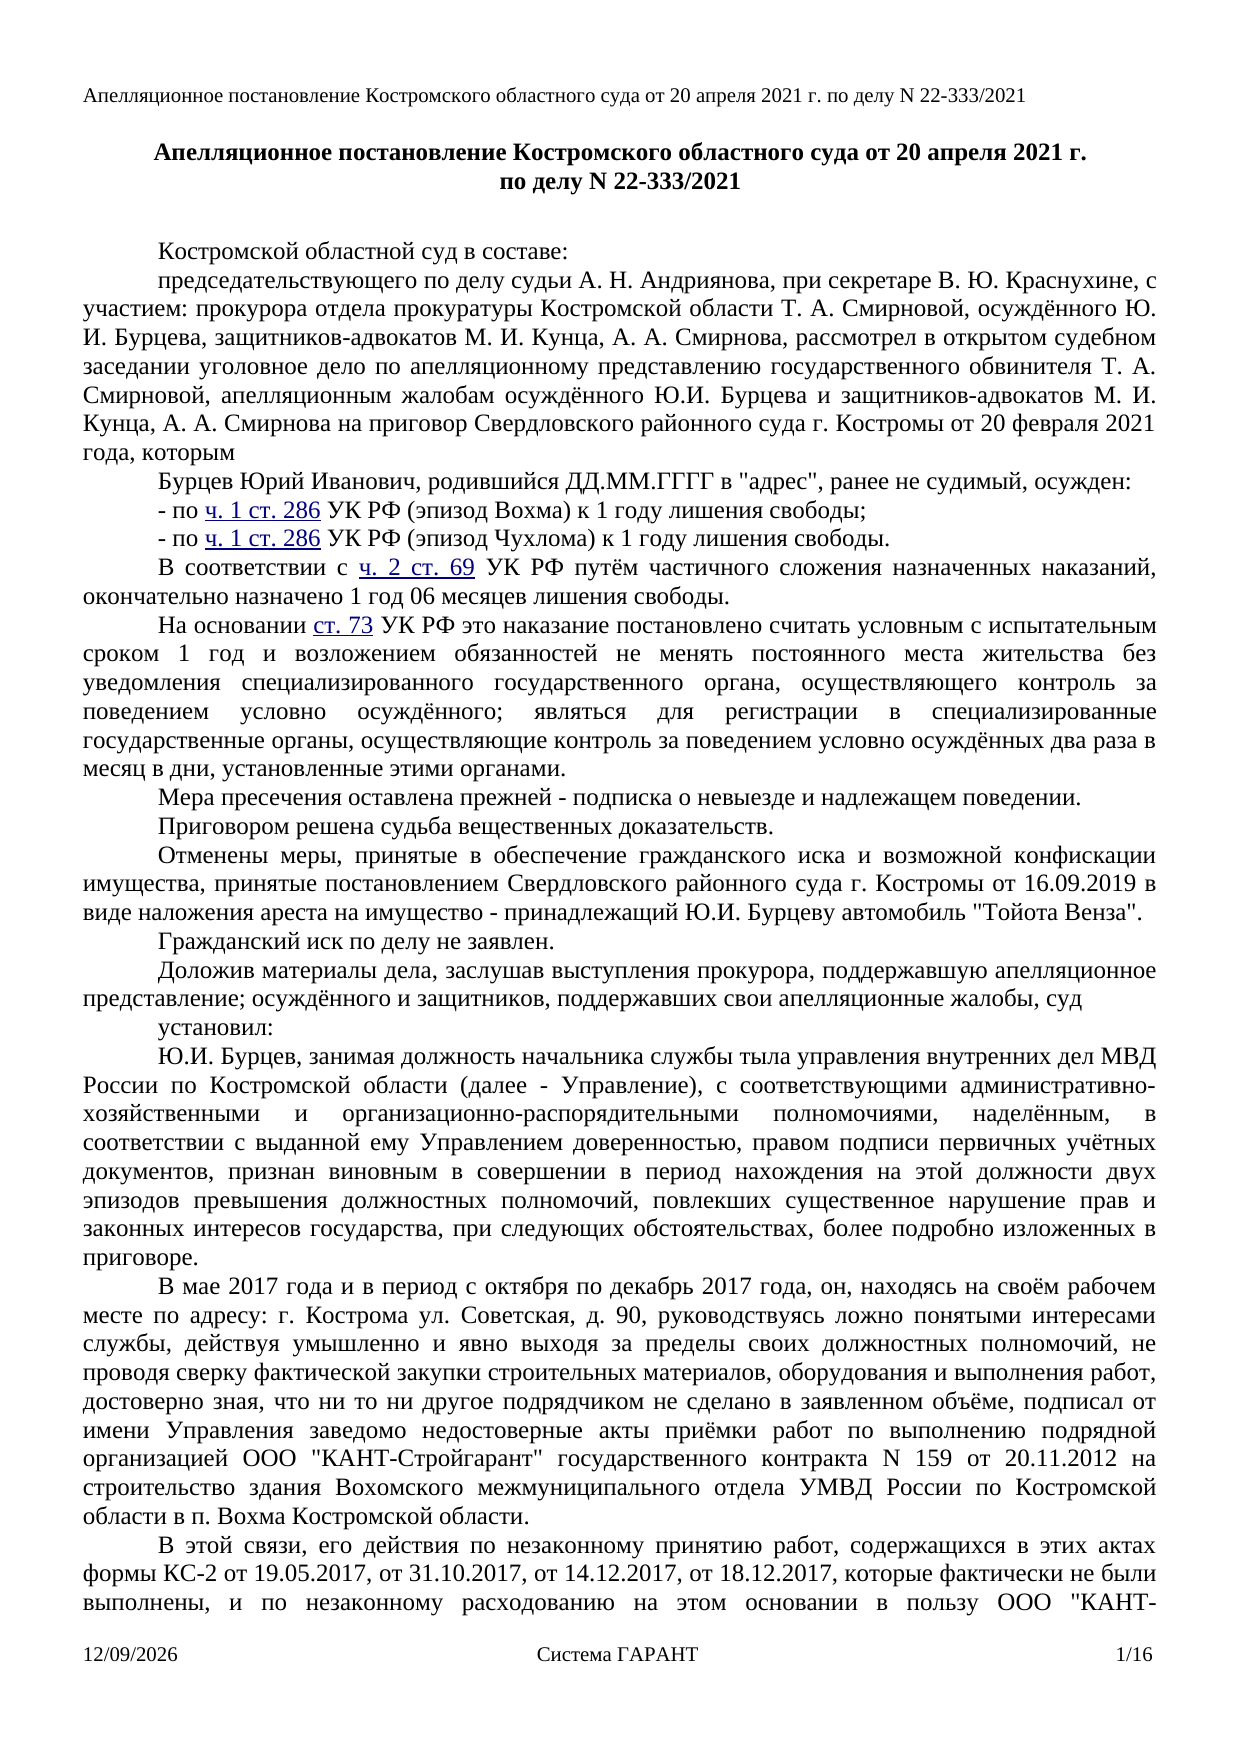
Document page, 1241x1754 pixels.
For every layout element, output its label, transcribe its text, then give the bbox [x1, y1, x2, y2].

subtitle Апелляционное постановление Костромского областного суда от 20 апреля 2021 г. по делу N 22-333/2021 [83, 137, 1157, 195]
text Костромской областной суд в составе: [83, 236, 1157, 265]
text Ю.И. Бурцев, занимая должность начальника службы тыла управления внутренних дел МВД России по Костромской области (далее - Управление), с соответствующими административно-хозяйственными и организационно-распорядительными полномочиями, наделённым, в соответствии с выданной ему Управлением доверенностью, правом подписи первичных учётных документов, признан виновным в совершении в период нахождения на этой должности двух эпизодов превышения должностных полномочий, повлекших существенное нарушение прав и законных интересов государства, при следующих обстоятельствах, более подробно изложенных в приговоре. [83, 1041, 1157, 1271]
text В этой связи, его действия по незаконному принятию работ, содержащихся в этих актах формы КС-2 от 19.05.2017, от 31.10.2017, от 14.12.2017, от 18.12.2017, которые фактически не были выполнены, и по незаконному расходованию на этом основании в пользу ООО "КАНТ- [83, 1530, 1157, 1616]
text На основании ст. 73 УК РФ это наказание постановлено считать условным с испытательным сроком 1 год и возложением обязанностей не менять постоянного места жительства без уведомления специализированного государственного органа, осуществляющего контроль за поведением условно осуждённого; являться для регистрации в специализированные государственные органы, осуществляющие контроль за поведением условно осуждённых два раза в месяц в дни, установленные этими органами. [83, 610, 1157, 782]
text Отменены меры, принятые в обеспечение гражданского иска и возможной конфискации имущества, принятые постановлением Свердловского районного суда г. Костромы от 16.09.2019 в виде наложения ареста на имущество - принадлежащий Ю.И. Бурцеву автомобиль "Тойота Венза". [83, 840, 1157, 926]
text Мера пресечения оставлена прежней - подписка о невыезде и надлежащем поведении. [83, 782, 1157, 811]
text Приговором решена судьба вещественных доказательств. [83, 811, 1157, 840]
text В мае 2017 года и в период с октября по декабрь 2017 года, он, находясь на своём рабочем месте по адресу: г. Кострома ул. Советская, д. 90, руководствуясь ложно понятыми интересами службы, действуя умышленно и явно выходя за пределы своих должностных полномочий, не проводя сверку фактической закупки строительных материалов, оборудования и выполнения работ, достоверно зная, что ни то ни другое подрядчиком не сделано в заявленном объёме, подписал от имени Управления заведомо недостоверные акты приёмки работ по выполнению подрядной организацией ООО "КАНТ-Стройгарант" государственного контракта N 159 от 20.11.2012 на строительство здания Вохомского межмуниципального отдела УМВД России по Костромской области в п. Вохма Костромской области. [83, 1271, 1157, 1530]
text председательствующего по делу судьи А. Н. Андриянова, при секретаре В. Ю. Краснухине, с участием: прокурора отдела прокуратуры Костромской области Т. А. Смирновой, осуждённого Ю. И. Бурцева, защитников-адвокатов М. И. Кунца, А. А. Смирнова, рассмотрел в открытом судебном заседании уголовное дело по апелляционному представлению государственного обвинителя Т. А. Смирновой, апелляционным жалобам осуждённого Ю.И. Бурцева и защитников-адвокатов М. И. Кунца, А. А. Смирнова на приговор Свердловского районного суда г. Костромы от 20 февраля 2021 года, которым [83, 265, 1157, 466]
text - по ч. 1 ст. 286 УК РФ (эпизод Вохма) к 1 году лишения свободы; [83, 495, 1157, 523]
text Бурцев Юрий Иванович, родившийся ДД.ММ.ГГГГ в "адрес", ранее не судимый, осужден: [83, 466, 1157, 495]
text - по ч. 1 ст. 286 УК РФ (эпизод Чухлома) к 1 году лишения свободы. [83, 523, 1157, 552]
text Доложив материалы дела, заслушав выступления прокурора, поддержавшую апелляционное представление; осуждённого и защитников, поддержавших свои апелляционные жалобы, суд [83, 955, 1157, 1012]
text Гражданский иск по делу не заявлен. [83, 926, 1157, 955]
text В соответствии с ч. 2 ст. 69 УК РФ путём частичного сложения назначенных наказаний, окончательно назначено 1 год 06 месяцев лишения свободы. [83, 552, 1157, 610]
text установил: [83, 1012, 1157, 1041]
